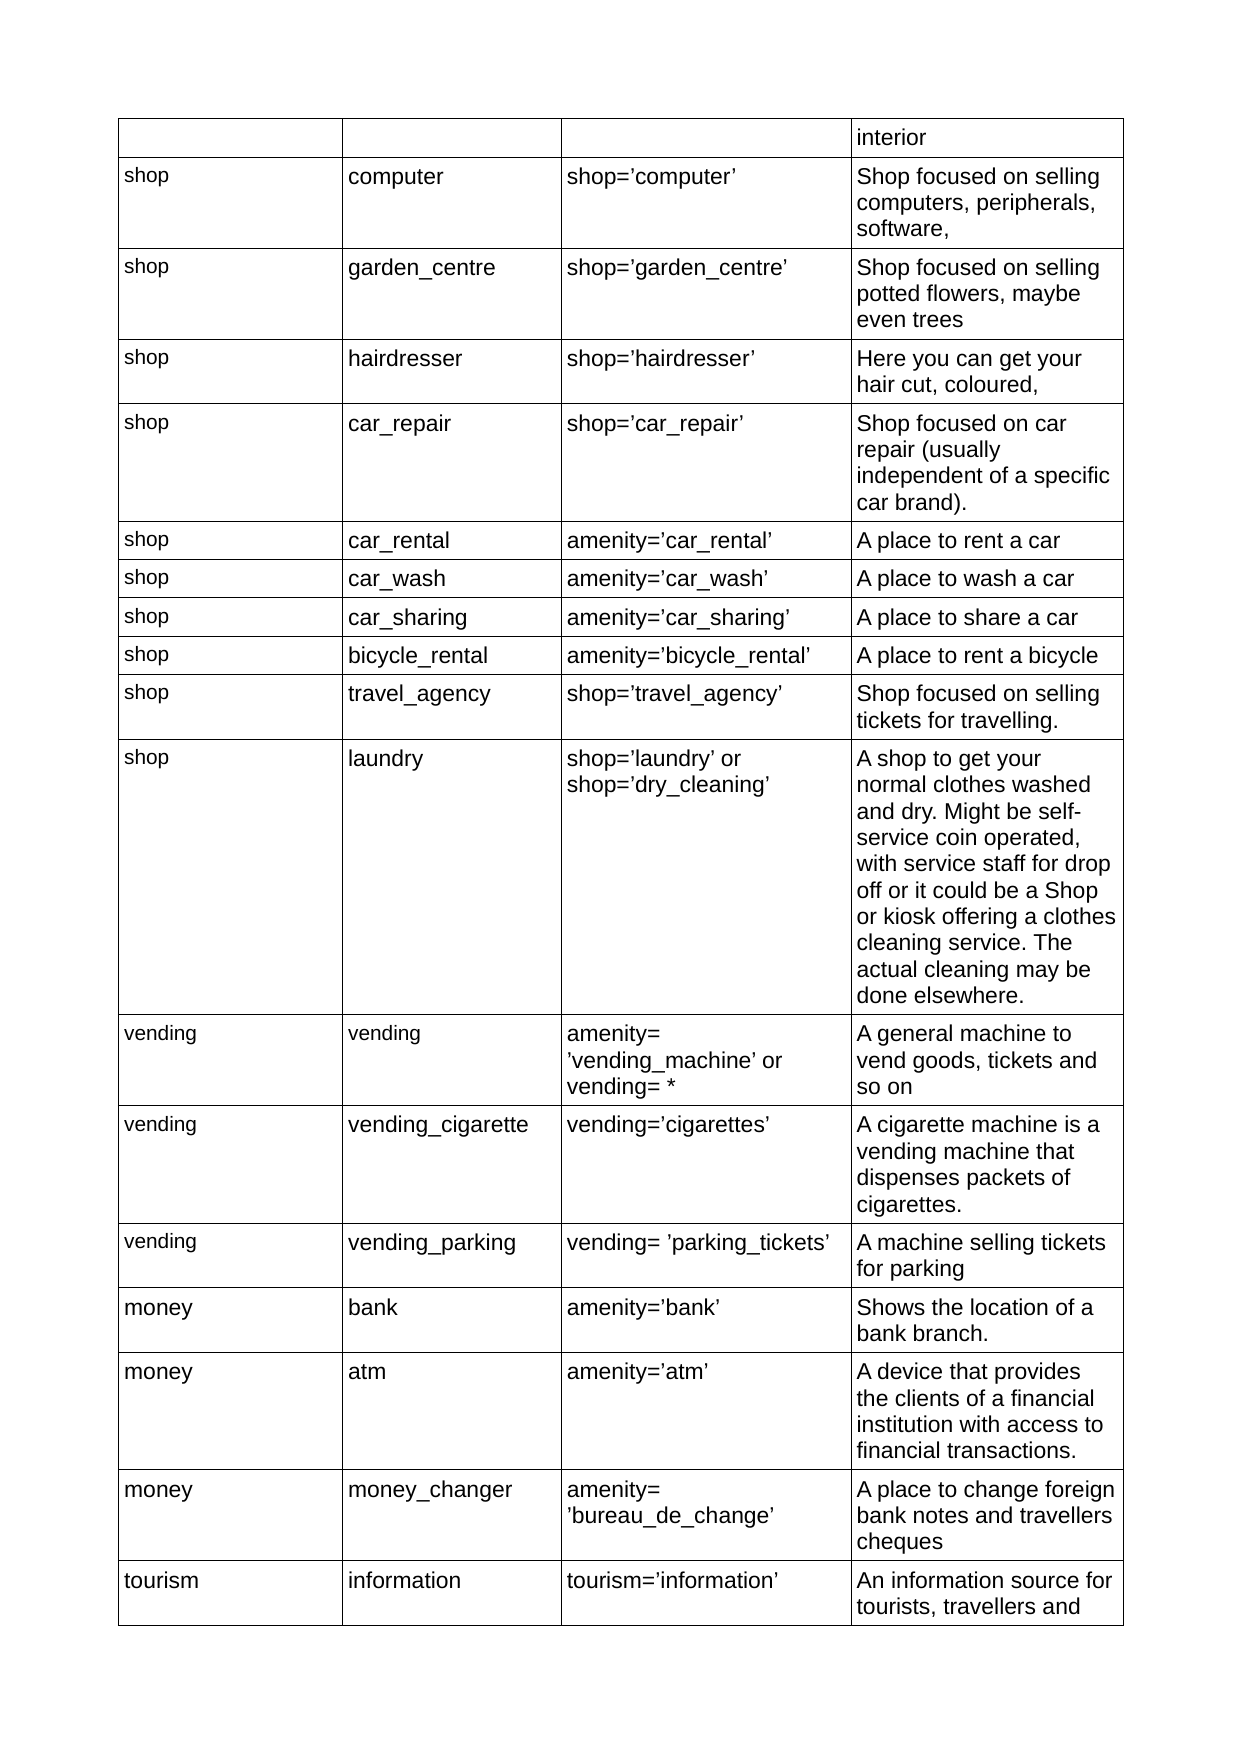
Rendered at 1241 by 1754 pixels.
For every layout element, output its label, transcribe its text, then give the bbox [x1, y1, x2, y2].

table_cell shop=’computer’ [562, 158, 851, 247]
table_cell vending=’cigarettes’ [562, 1106, 851, 1223]
table_cell shop=’hairdresser’ [562, 340, 851, 403]
table_cell car_sharing [343, 598, 561, 636]
table_cell shop [119, 637, 342, 674]
table_cell shop [119, 522, 342, 559]
table_cell bank [343, 1288, 561, 1352]
table_cell A general machine to vend goods, tickets and so on [852, 1015, 1123, 1105]
table_cell amenity=’bicycle_rental’ [562, 637, 851, 674]
table_cell Shop focused on selling computers, peripherals, software, [852, 158, 1123, 247]
table_cell A place to wash a car [852, 560, 1123, 597]
table_cell [562, 119, 851, 156]
table_cell shop [119, 404, 342, 521]
table_cell garden_centre [343, 249, 561, 338]
table_cell Shop focused on car repair (usually independent of a specific car brand). [852, 404, 1123, 521]
table_cell vending [119, 1015, 342, 1105]
table_cell atm [343, 1353, 561, 1469]
table_cell tourism=’information’ [562, 1561, 851, 1625]
table_cell [343, 119, 561, 156]
table_cell money [119, 1470, 342, 1560]
table_cell vending [119, 1224, 342, 1287]
table_cell car_wash [343, 560, 561, 597]
table_cell A machine selling tickets for parking [852, 1224, 1123, 1287]
table_cell amenity=’car_sharing’ [562, 598, 851, 636]
table_cell amenity= ’vending_machine’ or vending= * [562, 1015, 851, 1105]
table_cell interior [852, 119, 1123, 156]
table_cell A place to change foreign bank notes and travellers cheques [852, 1470, 1123, 1560]
table_cell A place to rent a car [852, 522, 1123, 559]
table_cell vending_cigarette [343, 1106, 561, 1223]
table_cell shop [119, 675, 342, 739]
table_cell tourism [119, 1561, 342, 1625]
table_cell amenity=’car_rental’ [562, 522, 851, 559]
table_cell amenity=’bank’ [562, 1288, 851, 1352]
table_cell amenity=’car_wash’ [562, 560, 851, 597]
table_cell amenity= ’bureau_de_change’ [562, 1470, 851, 1560]
table_cell amenity=’atm’ [562, 1353, 851, 1469]
table_cell money [119, 1288, 342, 1352]
table_cell shop [119, 158, 342, 247]
table_cell bicycle_rental [343, 637, 561, 674]
table_cell A place to rent a bicycle [852, 637, 1123, 674]
table_cell information [343, 1561, 561, 1625]
table_cell shop [119, 249, 342, 338]
table_cell shop [119, 598, 342, 636]
table_cell shop=’garden_centre’ [562, 249, 851, 338]
table_cell money [119, 1353, 342, 1469]
table_cell money_changer [343, 1470, 561, 1560]
table_cell vending_parking [343, 1224, 561, 1287]
table_cell shop [119, 740, 342, 1014]
table_cell An information source for tourists, travellers and [852, 1561, 1123, 1625]
table_cell car_repair [343, 404, 561, 521]
table_cell shop=’laundry’ or shop=’dry_cleaning’ [562, 740, 851, 1014]
table_cell A shop to get your normal clothes washed and dry. Might be self-service coin operated, with service staff for drop off or it could be a Shop or kiosk offering a clothes cleaning service. The actual cleaning may be done elsewhere. [852, 740, 1123, 1014]
table_cell A cigarette machine is a vending machine that dispenses packets of cigarettes. [852, 1106, 1123, 1223]
table_cell vending [343, 1015, 561, 1105]
table_cell vending= ’parking_tickets’ [562, 1224, 851, 1287]
table_cell car_rental [343, 522, 561, 559]
table_cell Here you can get your hair cut, coloured, [852, 340, 1123, 403]
table_cell hairdresser [343, 340, 561, 403]
table_cell laundry [343, 740, 561, 1014]
table_cell Shows the location of a bank branch. [852, 1288, 1123, 1352]
table_cell computer [343, 158, 561, 247]
table_cell Shop focused on selling tickets for travelling. [852, 675, 1123, 739]
table_cell shop [119, 560, 342, 597]
table_cell travel_agency [343, 675, 561, 739]
table_cell [119, 119, 342, 156]
table_cell Shop focused on selling potted flowers, maybe even trees [852, 249, 1123, 338]
table_cell A device that provides the clients of a financial institution with access to financial transactions. [852, 1353, 1123, 1469]
table_cell vending [119, 1106, 342, 1223]
table_cell shop=’car_repair’ [562, 404, 851, 521]
table_cell shop [119, 340, 342, 403]
table_cell shop=’travel_agency’ [562, 675, 851, 739]
table_cell A place to share a car [852, 598, 1123, 636]
